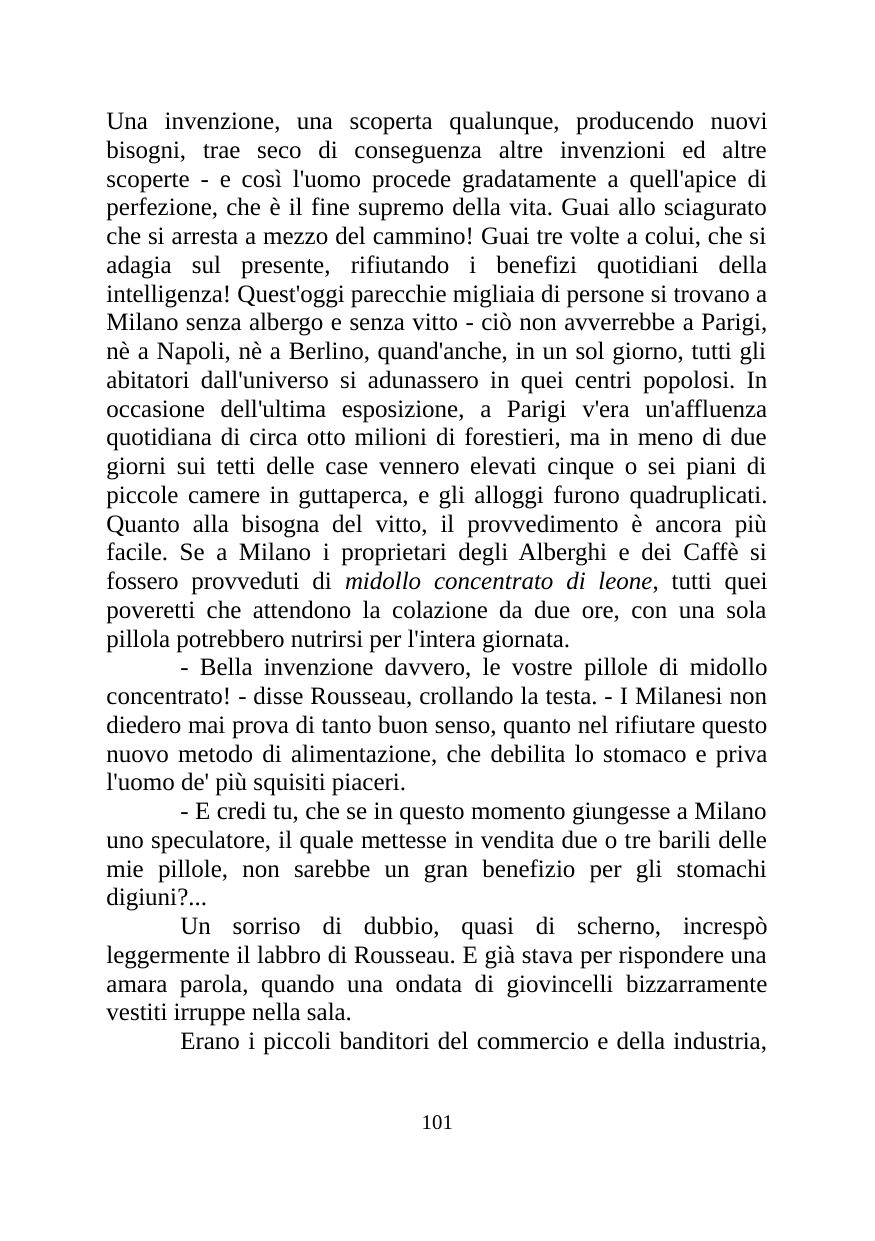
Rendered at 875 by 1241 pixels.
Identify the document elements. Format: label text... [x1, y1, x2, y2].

text Un sorriso di dubbio, quasi di scherno, increspò leggermente il labbro di Rousseau. E già stava per rispondere una amara parola, quando una ondata di giovincelli bizzarramente vestiti irruppe nella sala. [106, 911, 768, 1026]
text - E credi tu, che se in questo momento giungesse a Milano uno speculatore, il quale mettesse in vendita due o tre barili delle mie pillole, non sarebbe un gran benefizio per gli stomachi digiuni?... [106, 796, 768, 911]
text - Bella invenzione davvero, le vostre pillole di midollo concentrato! - disse Rousseau, crollando la testa. - I Milanesi non diedero mai prova di tanto buon senso, quanto nel rifiutare questo nuovo metodo di alimentazione, che debilita lo stomaco e priva l'uomo de' più squisiti piaceri. [106, 652, 768, 796]
text Erano i piccoli banditori del commercio e della industria, [106, 1026, 768, 1055]
text Una invenzione, una scoperta qualunque, producendo nuovi bisogni, trae seco di conseguenza altre invenzioni ed altre scoperte - e così l'uomo procede gradatamente a quell'apice di perfezione, che è il fine supremo della vita. Guai allo sciagurato che si arresta a mezzo del cammino! Guai tre volte a colui, che si adagia sul presente, rifiutando i benefizi quotidiani della intelligenza! Quest'oggi parecchie migliaia di persone si trovano a Milano senza albergo e senza vitto - ciò non avverrebbe a Parigi, nè a Napoli, nè a Berlino, quand'anche, in un sol giorno, tutti gli abitatori dall'universo si adunassero in quei centri popolosi. In occasione dell'ultima esposizione, a Parigi v'era un'affluenza quotidiana di circa otto milioni di forestieri, ma in meno di due giorni sui tetti delle case vennero elevati cinque o sei piani di piccole camere in guttaperca, e gli alloggi furono quadruplicati. Quanto alla bisogna del vitto, il provvedimento è ancora più facile. Se a Milano i proprietari degli Alberghi e dei Caffè si fossero provveduti di midollo concentrato di leone, tutti quei poveretti che attendono la colazione da due ore, con una sola pillola potrebbero nutrirsi per l'intera giornata. [106, 106, 768, 652]
